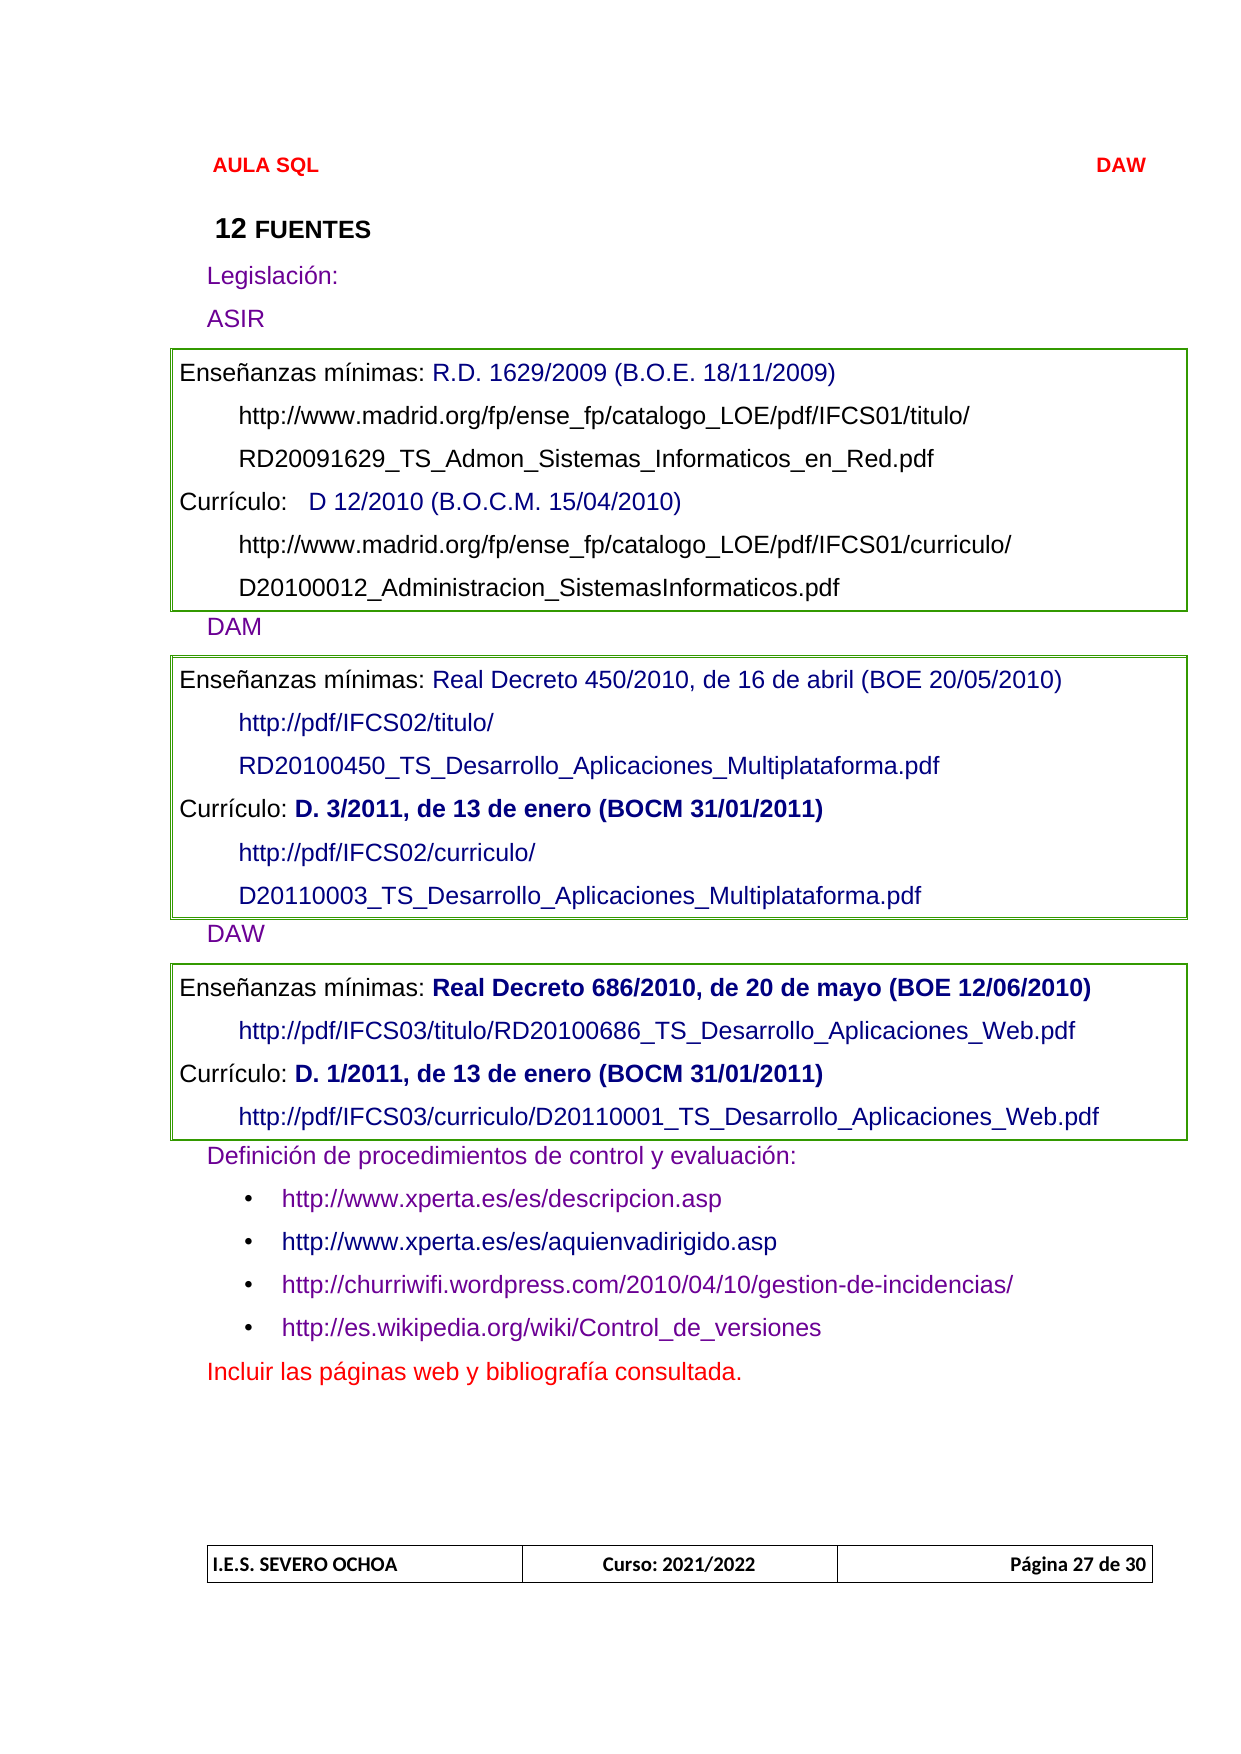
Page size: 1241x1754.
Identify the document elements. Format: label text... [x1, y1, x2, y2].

subtitle FUENTES [207, 212, 1152, 245]
list http://www.xperta.es/es/aquienvadirigido.asp [244, 1227, 1152, 1256]
table_header Enseñanzas mínimas: R.D. 1629/2009 (B.O.E. 18/11/2009) http://www.madrid.org/fp/ense_fp/catalogo_LOE/pdf/IFCS01/titulo/RD20091629_TS_Admon_Sistemas_Informaticos_en_Red.pdf Currículo: D 12/2010 (B.O.C.M. 15/04/2010) http://www.madrid.org/fp/ense_fp/catalogo_LOE/pdf/IFCS01/curriculo/D20100012_Administracion_SistemasInformaticos.pdf [173, 350, 1186, 610]
table_header Enseñanzas mínimas: Real Decreto 686/2010, de 20 de mayo (BOE 12/06/2010) http://pdf/IFCS03/titulo/RD20100686_TS_Desarrollo_Aplicaciones_Web.pdf Currículo: D. 1/2011, de 13 de enero (BOCM 31/01/2011) http://pdf/IFCS03/curriculo/D20110001_TS_Desarrollo_Aplicaciones_Web.pdf [173, 965, 1186, 1138]
text Definición de procedimientos de control y evaluación: [169, 1141, 1152, 1169]
text DAM [169, 612, 1152, 641]
list Incluir las páginas web y bibliografía consultada. [169, 1357, 1152, 1385]
list http://churriwifi.wordpress.com/2010/04/10/gestion-de-incidencias/ [244, 1270, 1152, 1299]
table_header Enseñanzas mínimas: Real Decreto 450/2010, de 16 de abril (BOE 20/05/2010) http://pdf/IFCS02/titulo/RD20100450_TS_Desarrollo_Aplicaciones_Multiplataforma.pdf Currículo: D. 3/2011, de 13 de enero (BOCM 31/01/2011) http://pdf/IFCS02/curriculo/D20110003_TS_Desarrollo_Aplicaciones_Multiplataforma.pdf [173, 658, 1186, 917]
text DAW [169, 919, 1152, 948]
text Legislación: [169, 261, 1152, 290]
text ASIR [169, 304, 1152, 333]
list http://www.xperta.es/es/descripcion.asp [244, 1184, 1152, 1213]
list http://es.wikipedia.org/wiki/Control_de_versiones [244, 1313, 1152, 1342]
